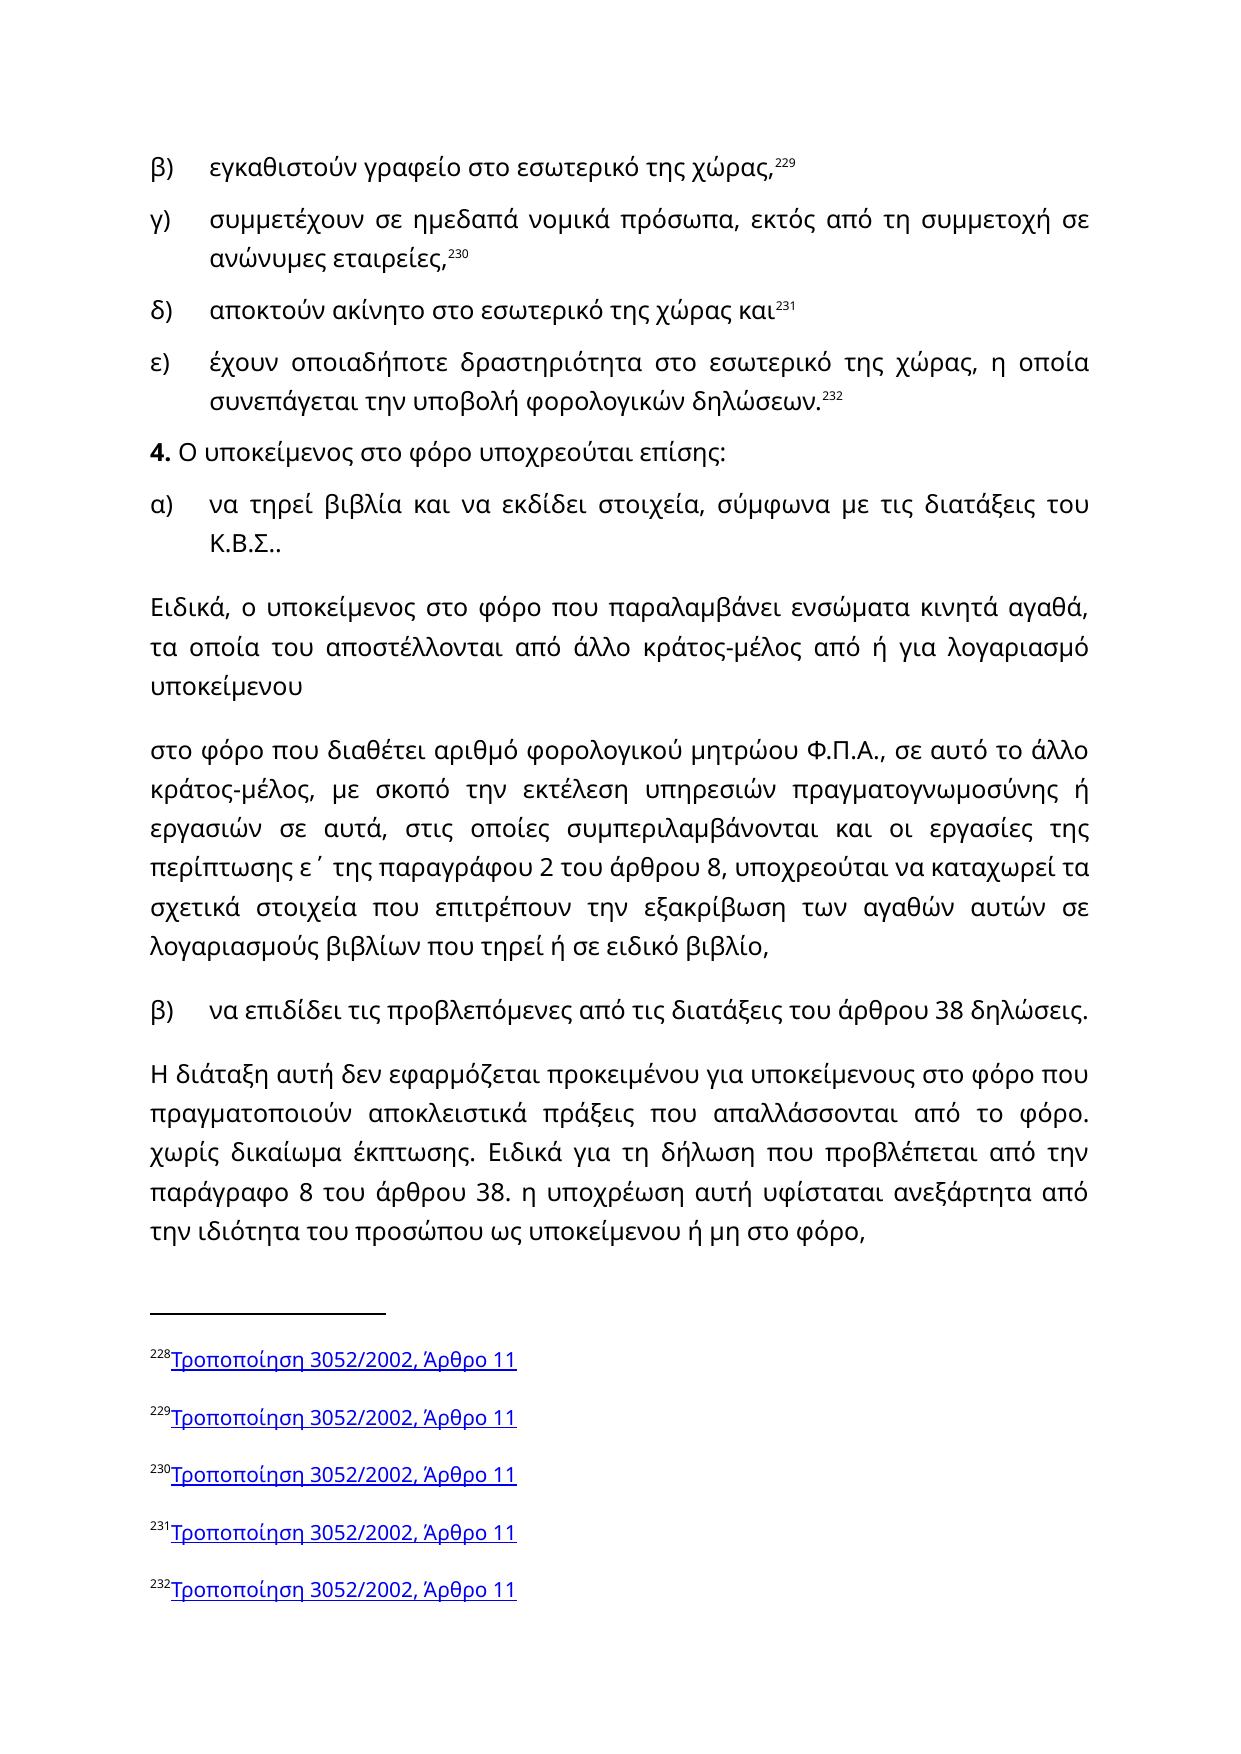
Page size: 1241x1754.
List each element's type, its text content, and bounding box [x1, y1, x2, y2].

text Ειδικά, ο υποκείμενος στο φόρο που παραλαμβάνει ενσώματα κινητά αγαθά, τα οποία του αποστέλλονται από άλλο κράτος-μέλος από ή για λογαριασμό υποκείμενου [150, 590, 1090, 702]
text Τροποποίηση 3052/2002, Άρθρο 11 [150, 1345, 1090, 1373]
text Τροποποίηση 3052/2002, Άρθρο 11 [150, 1576, 1090, 1604]
text Τροποποίηση 3052/2002, Άρθρο 11 [150, 1403, 1090, 1431]
text Η διάταξη αυτή δεν εφαρμόζεται προκειμένου για υποκείμενους στο φόρο που πραγματοποιούν αποκλειστικά πράξεις που απαλλάσσονται από το φόρο. χωρίς δικαίωμα έκπτωσης. Ειδικά για τη δήλωση που προβλέπεται από την παράγραφο 8 του άρθρου 38. η υποχρέωση αυτή υφίσταται ανεξάρτητα από την ιδιότητα του προσώπου ως υποκείμενου ή μη στο φόρο, [150, 1057, 1090, 1247]
list γ) συμμετέχουν σε ημεδαπά νομικά πρόσωπα, εκτός από τη συμμετοχή σε ανώνυμες εταιρείες, [150, 202, 1090, 275]
list δ) αποκτούν ακίνητο στο εσωτερικό της χώρας και [150, 292, 1090, 327]
list ε) έχουν οποιαδήποτε δραστηριότητα στο εσωτερικό της χώρας, η οποία συνεπάγεται την υποβολή φορολογικών δηλώσεων. [150, 344, 1090, 417]
text στο φόρο που διαθέτει αριθμό φορολογικού μητρώου Φ.Π.Α., σε αυτό το άλλο κράτος-μέλος, με σκοπό την εκτέλεση υπηρεσιών πραγματογνωμοσύνης ή εργασιών σε αυτά, στις οποίες συμπεριλαμβάνονται και οι εργασίες της περίπτωσης ε΄ της παραγράφου 2 του άρθρου 8, υποχρεούται να καταχωρεί τα σχετικά στοιχεία που επιτρέπουν την εξακρίβωση των αγαθών αυτών σε λογαριασμούς βιβλίων που τηρεί ή σε ειδικό βιβλίο, [150, 732, 1090, 962]
text Τροποποίηση 3052/2002, Άρθρο 11 [150, 1460, 1090, 1489]
list β) να επιδίδει τις προβλεπόμενες από τις διατάξεις του άρθρου 38 δηλώσεις. [150, 992, 1090, 1027]
list α) να τηρεί βιβλία και να εκδίδει στοιχεία, σύμφωνα με τις διατάξεις του Κ.Β.Σ.. [150, 487, 1090, 560]
list β) εγκαθιστούν γραφείο στο εσωτερικό της χώρας, [150, 150, 1090, 184]
text Τροποποίηση 3052/2002, Άρθρο 11 [150, 1518, 1090, 1546]
text 4. O υποκείμενος στο φόρο υποχρεούται επίσης: [150, 435, 1090, 469]
